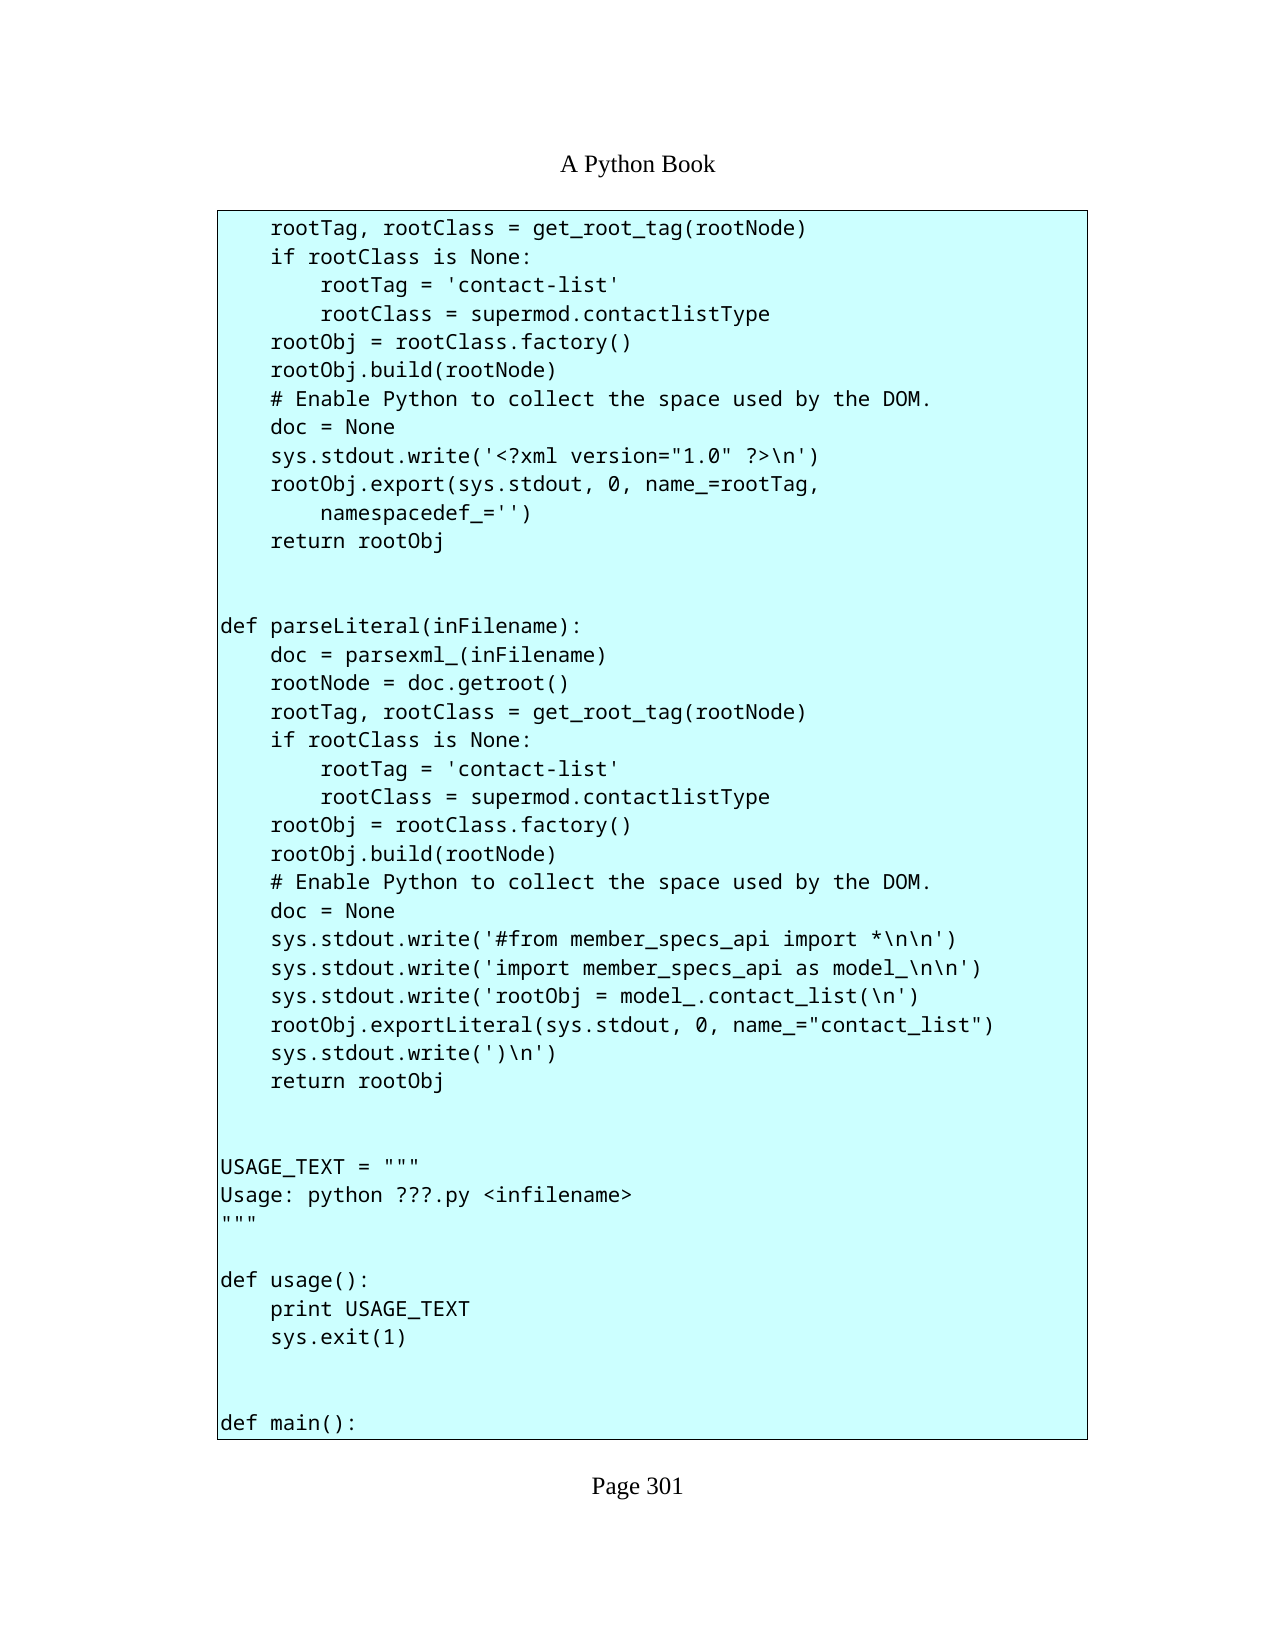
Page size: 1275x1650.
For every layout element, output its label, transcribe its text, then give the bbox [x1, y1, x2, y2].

text rootTag, rootClass = get_root_tag(rootNode) if rootClass is None: rootTag = 'contact-list' rootClass = supermod.contactlistType rootObj = rootClass.factory() rootObj.build(rootNode) # Enable Python to collect the space used by the DOM. doc = None sys.stdout.write('<?xml version="1.0" ?>\n') rootObj.export(sys.stdout, 0, name_=rootTag, namespacedef_='') return rootObj def parseLiteral(inFilename): doc = parsexml_(inFilename) rootNode = doc.getroot() rootTag, rootClass = get_root_tag(rootNode) if rootClass is None: rootTag = 'contact-list' rootClass = supermod.contactlistType rootObj = rootClass.factory() rootObj.build(rootNode) # Enable Python to collect the space used by the DOM. doc = None sys.stdout.write('#from member_specs_api import *\n\n') sys.stdout.write('import member_specs_api as model_\n\n') sys.stdout.write('rootObj = model_.contact_list(\n') rootObj.exportLiteral(sys.stdout, 0, name_="contact_list") sys.stdout.write(')\n') return rootObj USAGE_TEXT = """ Usage: python ???.py <infilename> """ def usage(): print USAGE_TEXT sys.exit(1) def main(): [218, 211, 1087, 1439]
